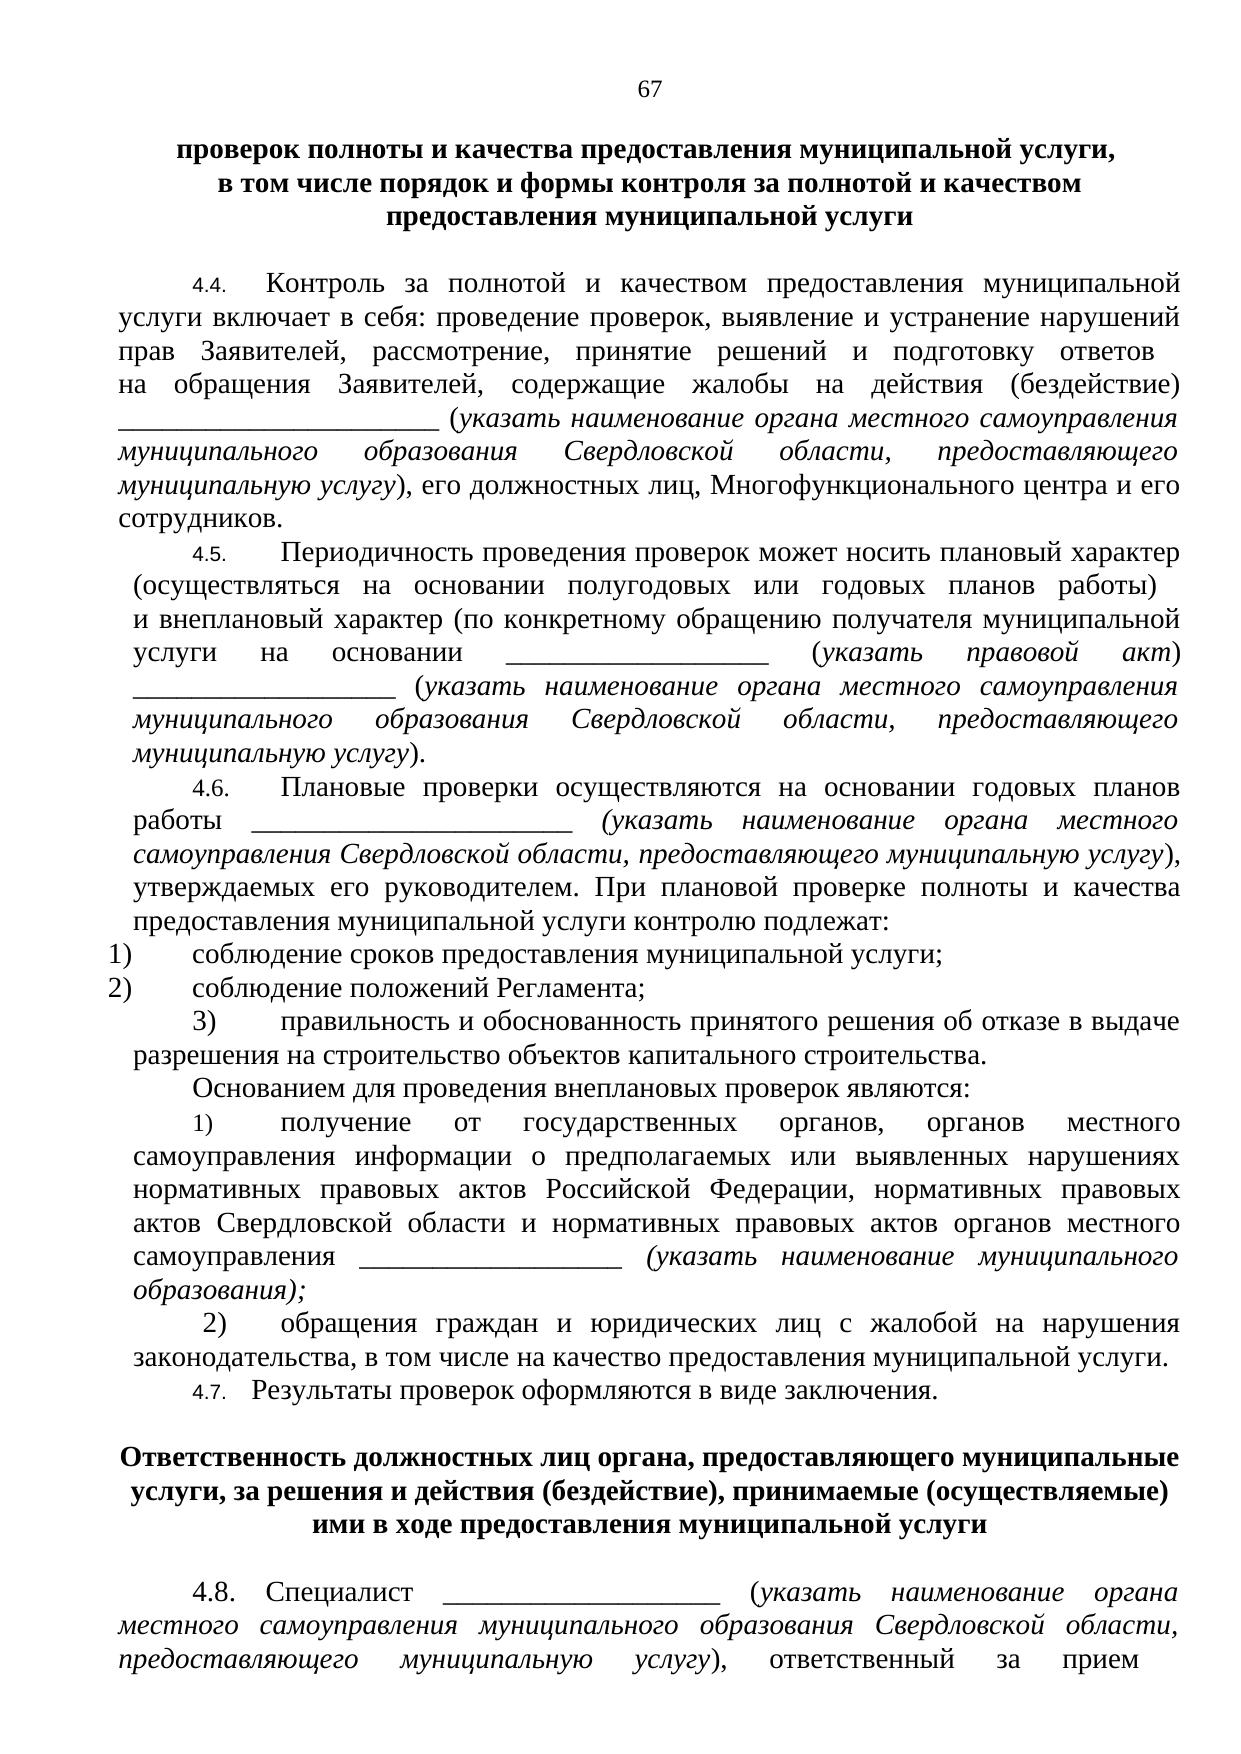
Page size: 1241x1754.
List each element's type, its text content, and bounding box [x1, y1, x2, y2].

text Ответственность должностных лиц органа, предоставляющего муниципальные услуги, за решения и действия (бездействие), принимаемые (осуществляемые) ими в ходе предоставления муниципальной услуги [118, 1439, 1181, 1540]
text 4.8. Специалист ___________________ (указать наименование органа местного самоуправления муниципального образования Свердловской области, предоставляющего муниципальную услугу), ответственный за прием [118, 1574, 1181, 1674]
list получение от государственных органов, органов местного самоуправления информации о предполагаемых или выявленных нарушениях нормативных правовых актов Российской Федерации, нормативных правовых актов Свердловской области и нормативных правовых актов органов местного самоуправления __________________ (указать наименование муниципального образования); [133, 1104, 1181, 1305]
list соблюдение сроков предоставления муниципальной услуги; [108, 936, 1181, 970]
list Периодичность проведения проверок может носить плановый характер (осуществляться на основании полугодовых или годовых планов работы) и внеплановый характер (по конкретному обращению получателя муниципальной услуги на основании __________________ (указать правовой акт) __________________ (указать наименование органа местного самоуправления муниципального образования Свердловской области, предоставляющего муниципальную услугу). [133, 534, 1181, 769]
text проверок полноты и качества предоставления муниципальной услуги, в том числе порядок и формы контроля за полнотой и качеством предоставления муниципальной услуги [118, 131, 1181, 232]
list Результаты проверок оформляются в виде заключения. [192, 1372, 1181, 1406]
list Плановые проверки осуществляются на основании годовых планов работы ______________________ (указать наименование органа местного самоуправления Свердловской области, предоставляющего муниципальную услугу), утверждаемых его руководителем. При плановой проверке полноты и качества предоставления муниципальной услуги контролю подлежат: [133, 769, 1181, 936]
list правильность и обоснованность принятого решения об отказе в выдаче разрешения на строительство объектов капитального строительства. [133, 1003, 1181, 1071]
text Основанием для проведения внеплановых проверок являются: [192, 1071, 1181, 1104]
list Контроль за полнотой и качеством предоставления муниципальной услуги включает в себя: проведение проверок, выявление и устранение нарушений прав Заявителей, рассмотрение, принятие решений и подготовку ответов на обращения Заявителей, содержащие жалобы на действия (бездействие) ______________________ (указать наименование органа местного самоуправления муниципального образования Свердловской области, предоставляющего муниципальную услугу), его должностных лиц, Многофункционального центра и его сотрудников. [118, 266, 1181, 534]
list обращения граждан и юридических лиц с жалобой на нарушения законодательства, в том числе на качество предоставления муниципальной услуги. [133, 1305, 1181, 1372]
list соблюдение положений Регламента; [108, 970, 1181, 1003]
